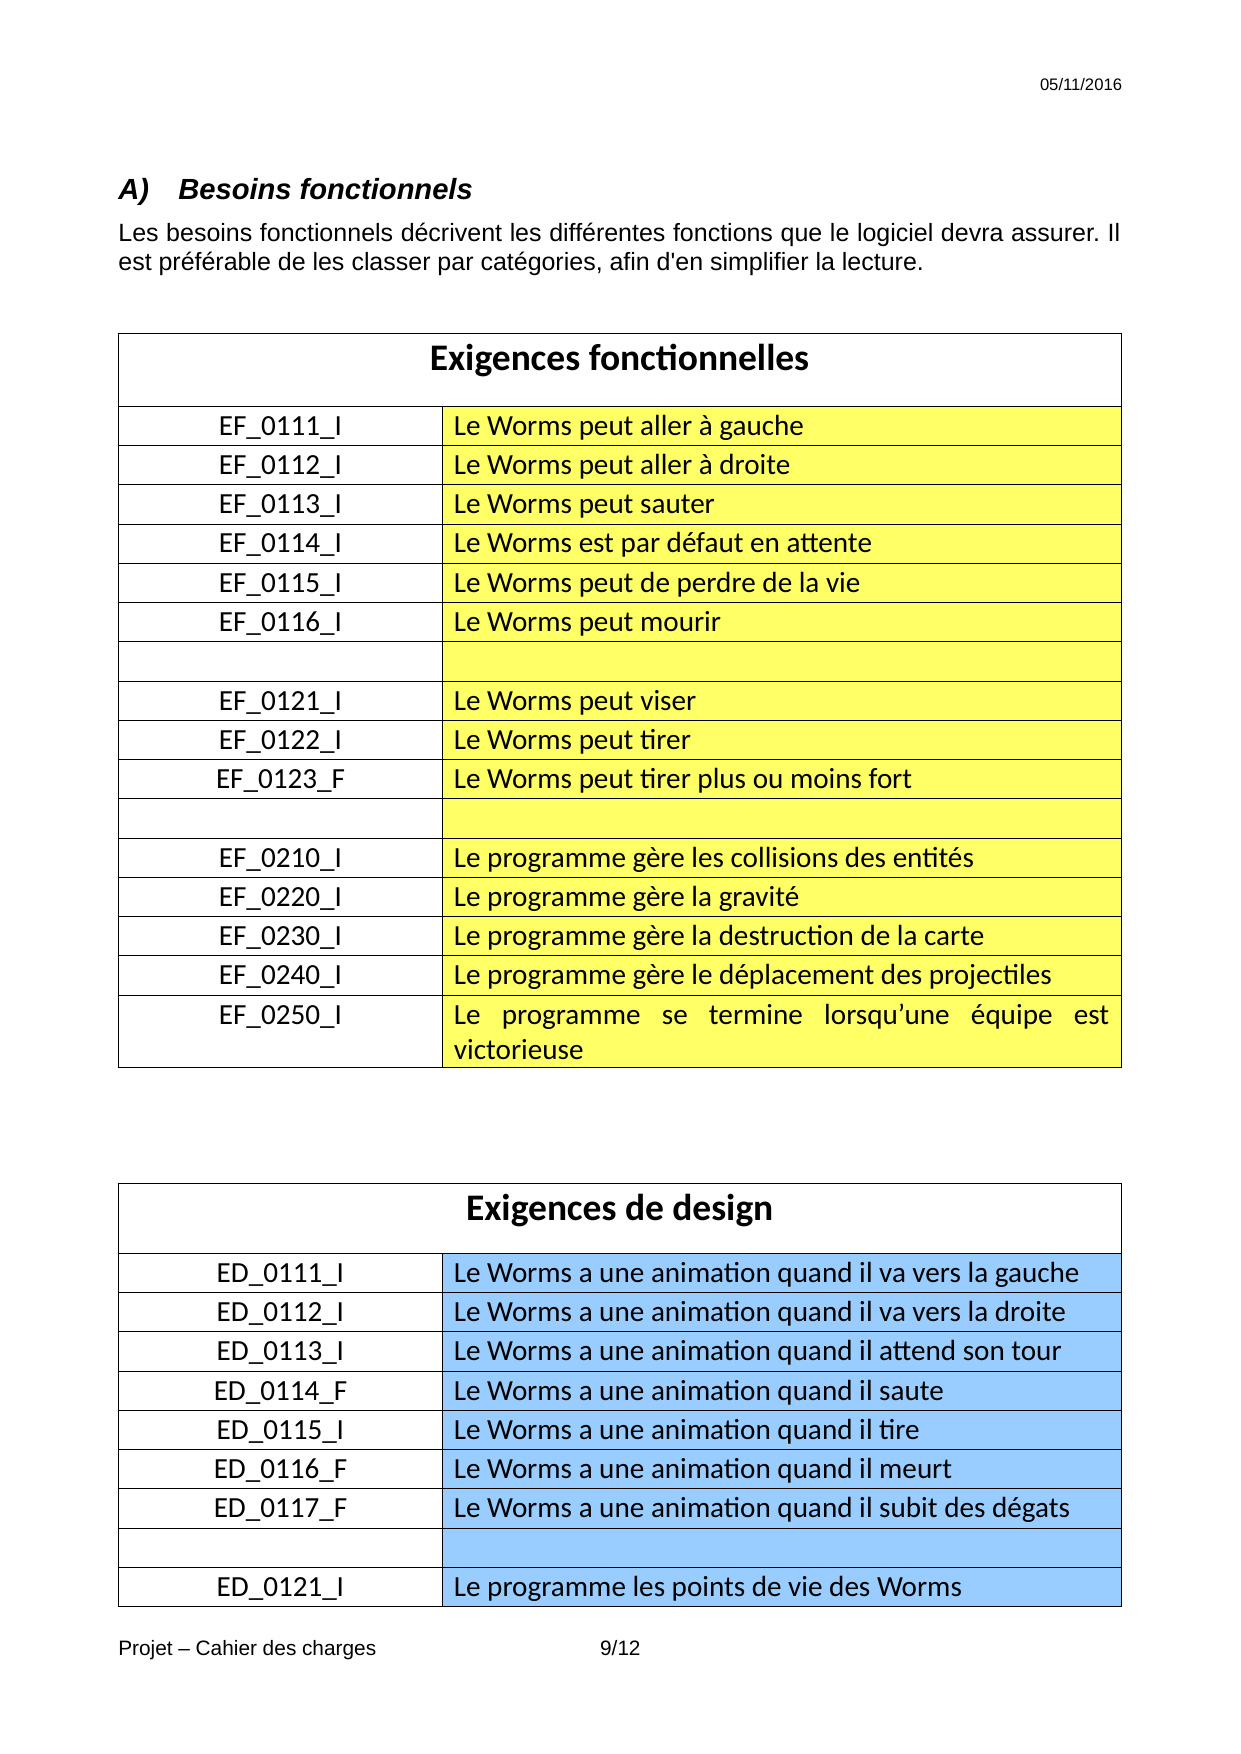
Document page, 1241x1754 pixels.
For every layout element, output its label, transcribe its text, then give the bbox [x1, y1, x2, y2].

table_cell EF_0250_I [119, 996, 442, 1067]
table_cell [119, 1529, 442, 1567]
table_cell EF_0210_I [119, 839, 442, 877]
table_cell [443, 799, 1121, 838]
table_cell ED_0112_I [119, 1293, 442, 1331]
table_cell Le programme gère le déplacement des projectiles [443, 956, 1121, 995]
table_cell Le Worms a une animation quand il subit des dégats [443, 1489, 1121, 1528]
table_cell Le Worms peut aller à gauche [443, 407, 1121, 445]
table_cell Le Worms peut tirer [443, 721, 1121, 759]
table_cell Le programme gère les collisions des entités [443, 839, 1121, 877]
text Les besoins fonctionnels décrivent les différentes fonctions que le logiciel devra assurer. Il est préférable de les classer par catégories, afin d'en simplifier la lecture. [118, 218, 1122, 275]
table_cell EF_0230_I [119, 917, 442, 955]
table_cell ED_0115_I [119, 1411, 442, 1449]
table_cell Le Worms est par défaut en attente [443, 525, 1121, 563]
table_cell Le Worms peut viser [443, 682, 1121, 720]
table_cell [119, 642, 442, 681]
table_cell EF_0116_I [119, 603, 442, 641]
table_cell Le Worms a une animation quand il va vers la gauche [443, 1254, 1121, 1292]
table_cell Le Worms a une animation quand il attend son tour [443, 1332, 1121, 1371]
table_cell EF_0115_I [119, 564, 442, 602]
table_cell Le Worms peut de perdre de la vie [443, 564, 1121, 602]
table_cell EF_0122_I [119, 721, 442, 759]
table_cell Le Worms a une animation quand il tire [443, 1411, 1121, 1449]
table_cell Le Worms peut mourir [443, 603, 1121, 641]
table_cell Le Worms peut sauter [443, 485, 1121, 523]
table_header Exigences fonctionnelles [119, 334, 1121, 406]
table_cell ED_0113_I [119, 1332, 442, 1371]
table_cell Le Worms a une animation quand il saute [443, 1372, 1121, 1410]
table_header Exigences de design [119, 1184, 1121, 1253]
table_cell Le Worms peut tirer plus ou moins fort [443, 760, 1121, 798]
table_cell EF_0121_I [119, 682, 442, 720]
table_cell ED_0121_I [119, 1568, 442, 1606]
table_cell EF_0123_F [119, 760, 442, 798]
table_cell Le Worms a une animation quand il meurt [443, 1450, 1121, 1488]
table_cell [443, 1529, 1121, 1567]
table_cell EF_0113_I [119, 485, 442, 523]
table_cell Le programme les points de vie des Worms [443, 1568, 1121, 1606]
table_cell EF_0112_I [119, 446, 442, 484]
table_cell ED_0116_F [119, 1450, 442, 1488]
table_cell Le programme se termine lorsqu’une équipe est victorieuse [443, 996, 1121, 1067]
table_cell Le programme gère la gravité [443, 878, 1121, 916]
table_cell EF_0240_I [119, 956, 442, 995]
table_cell EF_0111_I [119, 407, 442, 445]
table_cell EF_0114_I [119, 525, 442, 563]
table_cell Le Worms peut aller à droite [443, 446, 1121, 484]
subtitle Besoins fonctionnels [118, 172, 1122, 205]
table_cell EF_0220_I [119, 878, 442, 916]
table_cell [443, 642, 1121, 681]
table_cell Le Worms a une animation quand il va vers la droite [443, 1293, 1121, 1331]
table_cell ED_0114_F [119, 1372, 442, 1410]
table_cell ED_0117_F [119, 1489, 442, 1528]
table_cell ED_0111_I [119, 1254, 442, 1292]
table_cell Le programme gère la destruction de la carte [443, 917, 1121, 955]
table_cell [119, 799, 442, 838]
